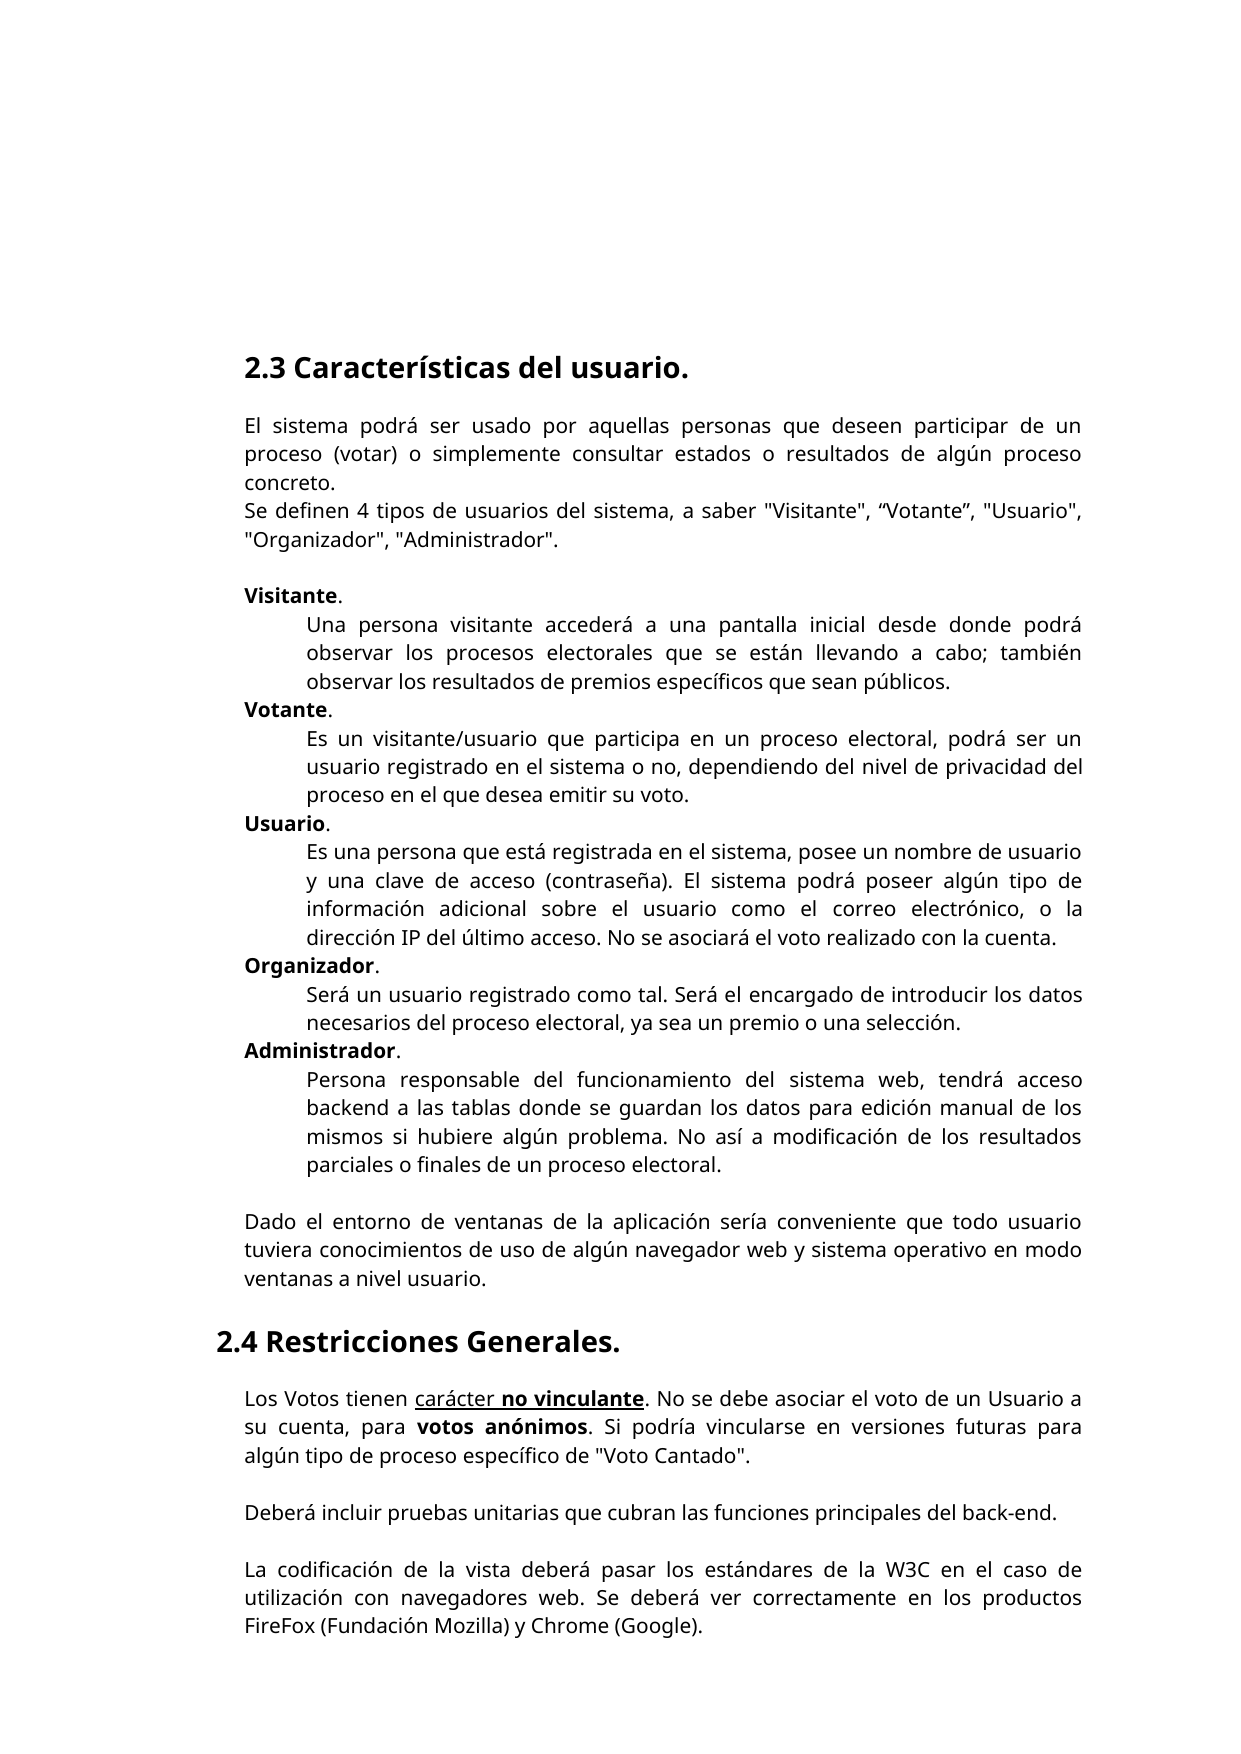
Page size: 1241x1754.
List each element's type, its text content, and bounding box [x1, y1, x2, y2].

text Usuario. [244, 809, 1083, 837]
text Votante. [244, 695, 1083, 724]
text Dado el entorno de ventanas de la aplicación sería conveniente que todo usuario tuviera conocimientos de uso de algún navegador web y sistema operativo en modo ventanas a nivel usuario. [244, 1207, 1083, 1292]
text Será un usuario registrado como tal. Será el encargado de introducir los datos necesarios del proceso electoral, ya sea un premio o una selección. [306, 980, 1083, 1037]
text Administrador. [244, 1037, 1083, 1065]
text Es un visitante/usuario que participa en un proceso electoral, podrá ser un usuario registrado en el sistema o no, dependiendo del nivel de privacidad del proceso en el que desea emitir su voto. [306, 724, 1083, 809]
text Organizador. [244, 951, 1083, 980]
text La codificación de la vista deberá pasar los estándares de la W3C en el caso de utilización con navegadores web. Se deberá ver correctamente en los productos FireFox (Fundación Mozilla) y Chrome (Google). [244, 1555, 1083, 1640]
text Persona responsable del funcionamiento del sistema web, tendrá acceso backend a las tablas donde se guardan los datos para edición manual de los mismos si hubiere algún problema. No así a modificación de los resultados parciales o finales de un proceso electoral. [306, 1065, 1083, 1179]
text Deberá incluir pruebas unitarias que cubran las funciones principales del back-end. [244, 1498, 1083, 1526]
text 2.4 Restricciones Generales. [216, 1321, 1083, 1361]
text Los Votos tienen carácter no vinculante. No se debe asociar el voto de un Usuario a su cuenta, para votos anónimos. Si podría vincularse en versiones futuras para algún tipo de proceso específico de "Voto Cantado". [244, 1384, 1083, 1469]
text Es una persona que está registrada en el sistema, posee un nombre de usuario y una clave de acceso (contraseña). El sistema podrá poseer algún tipo de información adicional sobre el usuario como el correo electrónico, o la dirección IP del último acceso. No se asociará el voto realizado con la cuenta. [306, 837, 1083, 951]
text Una persona visitante accederá a una pantalla inicial desde donde podrá observar los procesos electorales que se están llevando a cabo; también observar los resultados de premios específicos que sean públicos. [306, 610, 1083, 695]
text 2.3 Características del usuario. [244, 348, 1083, 387]
text Visitante. [244, 582, 1083, 610]
text El sistema podrá ser usado por aquellas personas que deseen participar de un proceso (votar) o simplemente consultar estados o resultados de algún proceso concreto. [244, 411, 1083, 496]
text Se definen 4 tipos de usuarios del sistema, a saber "Visitante", “Votante”, "Usuario", "Organizador", "Administrador". [244, 496, 1083, 553]
